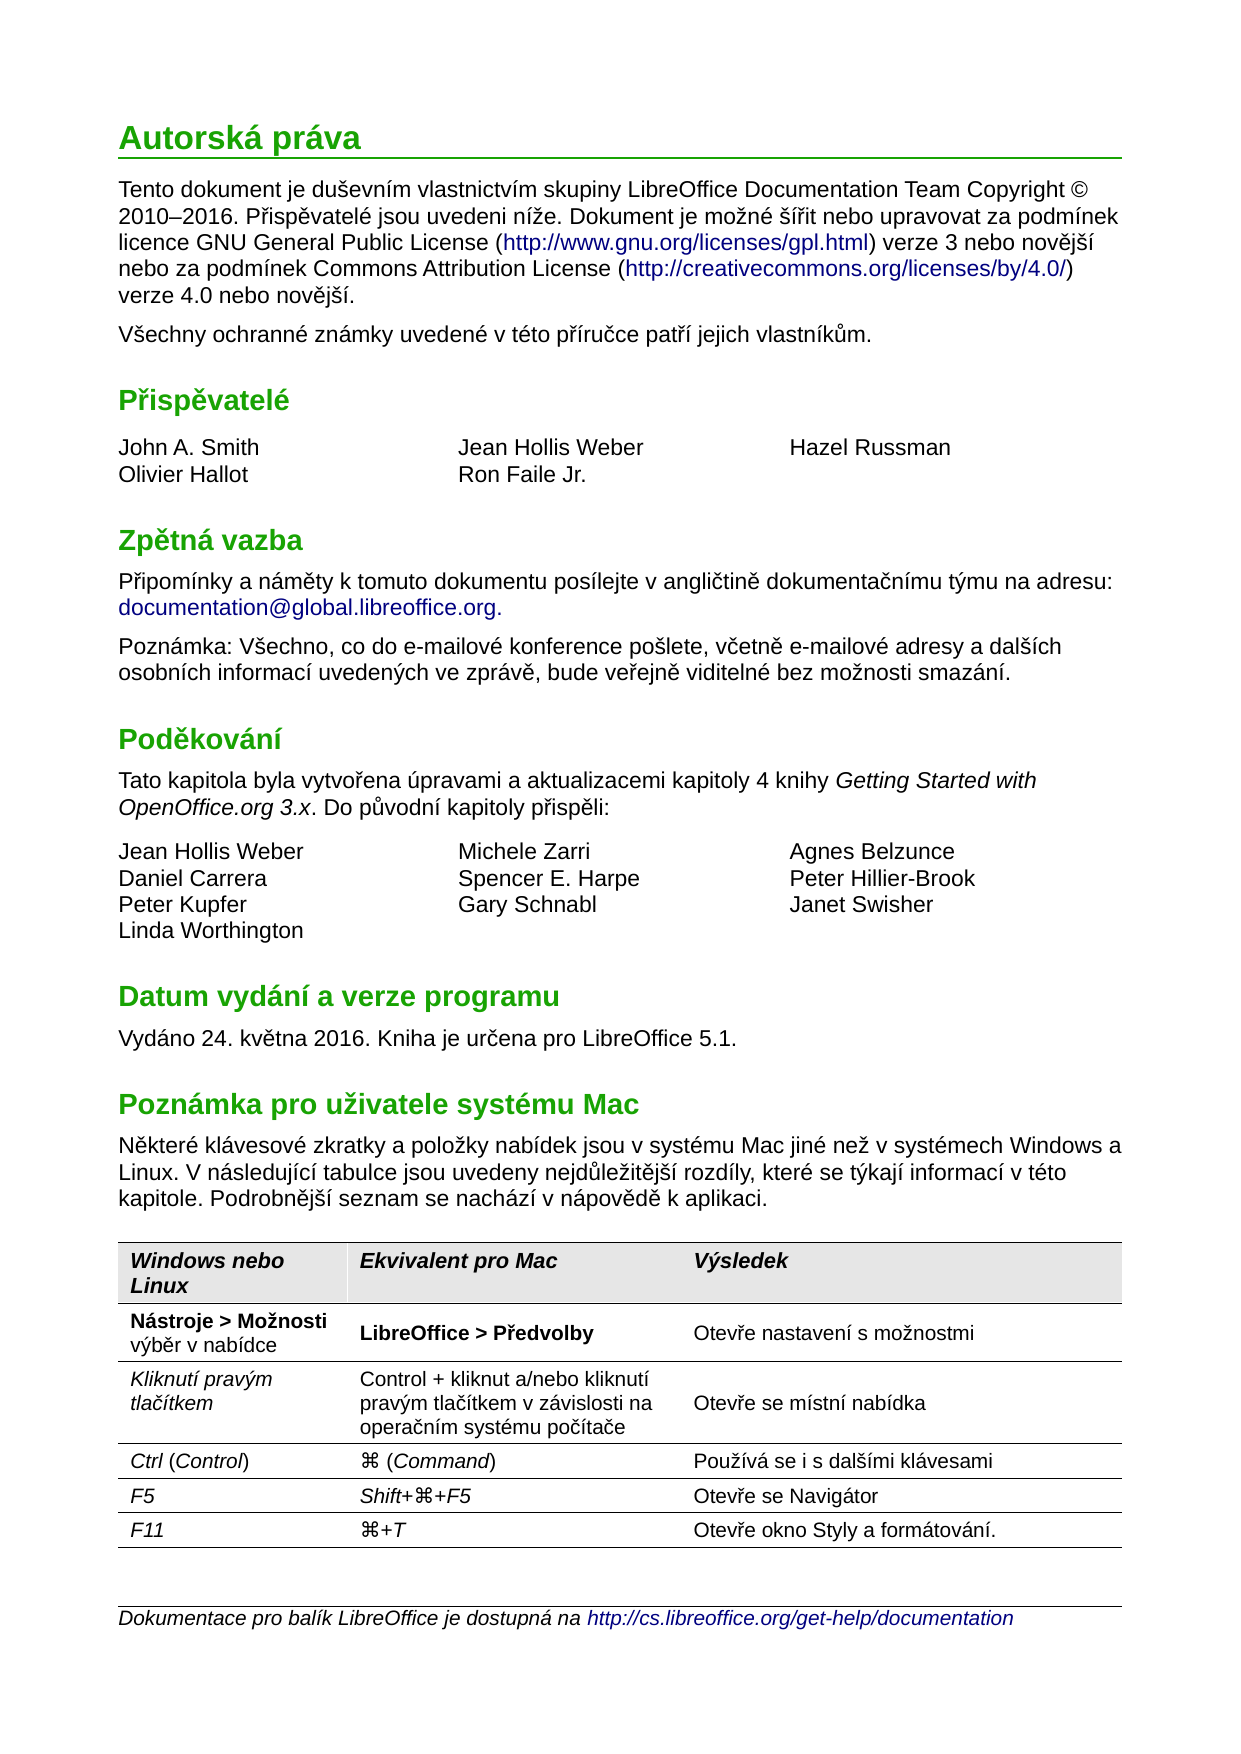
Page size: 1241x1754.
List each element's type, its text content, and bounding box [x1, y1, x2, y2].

text Připomínky a náměty k tomuto dokumentu posílejte v angličtině dokumentačnímu týmu na adresu: documentation@global.libreoffice.org. [118, 568, 1122, 621]
text Některé klávesové zkratky a položky nabídek jsou v systému Mac jiné než v systémech Windows a Linux. V následující tabulce jsou uvedeny nejdůležitější rozdíly, které se týkají informací v této kapitole. Podrobnější seznam se nachází v nápovědě k aplikaci. [118, 1132, 1122, 1211]
table_header Agnes Belzunce [789, 838, 1122, 865]
table_cell Kliknutí pravým tlačítkem [118, 1362, 347, 1443]
table_cell Olivier Hallot [118, 461, 458, 487]
table_cell Ctrl (Control) [118, 1444, 347, 1478]
text Poznámka: Všechno, co do e-mailové konference pošlete, včetně e-mailové adresy a dalších osobních informací uvedených ve zprávě, bude veřejně viditelné bez možnosti smazání. [118, 633, 1122, 686]
text Tento dokument je duševním vlastnictvím skupiny LibreOffice Documentation Team Copyright © 2010–2016. Přispěvatelé jsou uvedeni níže. Dokument je možné šířit nebo upravovat za podmínek licence GNU General Public License (http://www.gnu.org/licenses/gpl.html) verze 3 nebo novější nebo za podmínek Commons Attribution License (http://creativecommons.org/licenses/by/4.0/) verze 4.0 nebo novější. [118, 176, 1122, 308]
table_cell Daniel Carrera [118, 865, 458, 891]
subtitle Zpětná vazba [118, 522, 1122, 556]
table_cell [789, 918, 1122, 944]
table_cell Nástroje > Možnosti výběr v nabídce [118, 1304, 347, 1361]
table_cell ⌘ (Command) [348, 1444, 681, 1478]
subtitle Přispěvatelé [118, 383, 1122, 417]
text Tato kapitola byla vytvořena úpravami a aktualizacemi kapitoly 4 knihy Getting Started with OpenOffice.org 3.x. Do původní kapitoly přispěli: [118, 767, 1122, 820]
table_cell [458, 918, 789, 944]
table_cell Používá se i s dalšími klávesami [681, 1444, 1122, 1478]
table_cell Spencer E. Harpe [458, 865, 789, 891]
table_cell Peter Kupfer [118, 891, 458, 917]
table_cell F5 [118, 1479, 347, 1512]
table_cell Otevře nastavení s možnostmi [681, 1304, 1122, 1361]
table_header John A. Smith [118, 434, 458, 461]
table_cell Ron Faile Jr. [458, 461, 789, 487]
table_cell Otevře se místní nabídka [681, 1362, 1122, 1443]
table_header Hazel Russman [789, 434, 1122, 461]
table_cell Gary Schnabl [458, 891, 789, 917]
table_cell Shift+⌘+F5 [348, 1479, 681, 1512]
table_cell Peter Hillier-Brook [789, 865, 1122, 891]
table_header Ekvivalent pro Mac [348, 1243, 681, 1302]
table_cell LibreOffice > Předvolby [348, 1304, 681, 1361]
table_cell ⌘+T [348, 1513, 681, 1547]
table_cell [789, 461, 1122, 487]
table_cell Otevře okno Styly a formátování. [681, 1513, 1122, 1547]
subtitle Poděkování [118, 722, 1122, 755]
text Vydáno 24. května 2016. Kniha je určena pro LibreOffice 5.1. [118, 1024, 1122, 1051]
text Všechny ochranné známky uvedené v této příručce patří jejich vlastníkům. [118, 321, 1122, 347]
table_header Michele Zarri [458, 838, 789, 865]
table_cell Control + kliknut a/nebo kliknutí pravým tlačítkem v závislosti na operačním systému počítače [348, 1362, 681, 1443]
subtitle Poznámka pro uživatele systému Mac [118, 1087, 1122, 1121]
table_header Výsledek [681, 1243, 1122, 1302]
table_header Jean Hollis Weber [118, 838, 458, 865]
table_cell Linda Worthington [118, 918, 458, 944]
table_cell F11 [118, 1513, 347, 1547]
table_cell Otevře se Navigátor [681, 1479, 1122, 1512]
table_cell Janet Swisher [789, 891, 1122, 917]
table_header Windows nebo Linux [118, 1243, 347, 1302]
subtitle Autorská práva [118, 118, 1122, 157]
table_header Jean Hollis Weber [458, 434, 789, 461]
subtitle Datum vydání a verze programu [118, 979, 1122, 1013]
